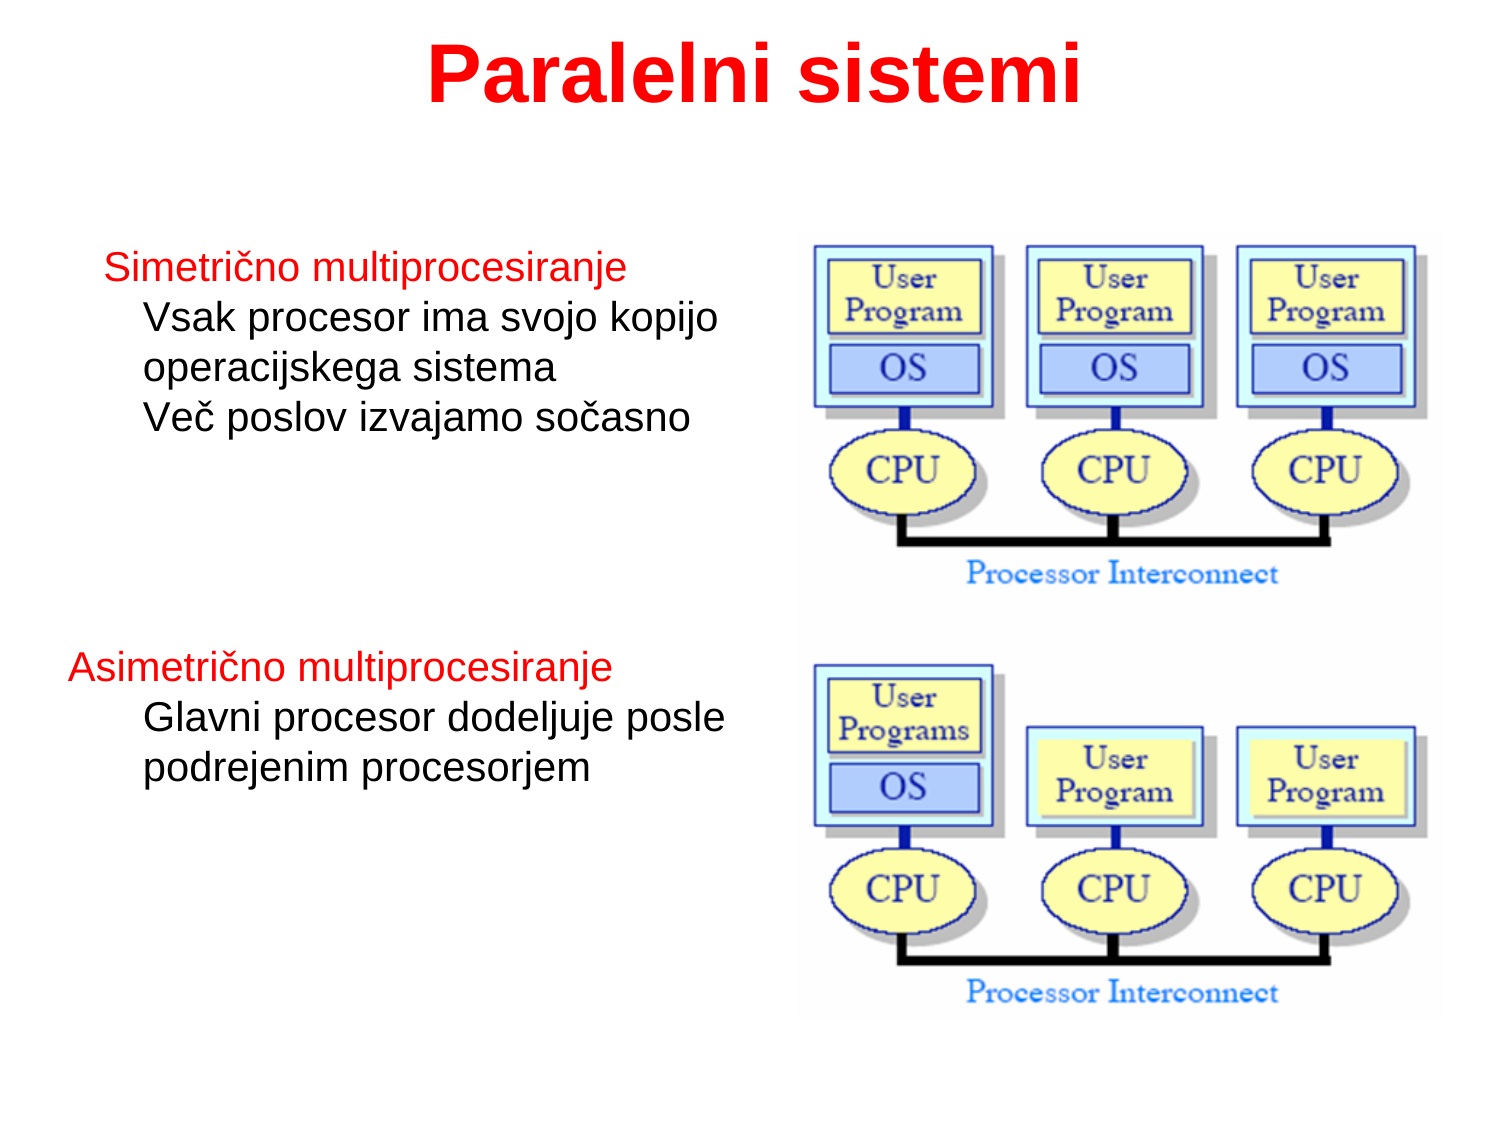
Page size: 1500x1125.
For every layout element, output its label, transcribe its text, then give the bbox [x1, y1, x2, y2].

text_box Simetrično multiprocesiranje Vsak procesor ima svojo kopijo operacijskega sistema Več poslov izvajamo sočasno Asimetrično multiprocesiranje Glavni procesor dodeljuje posle podrejenim procesorjem [53, 231, 762, 798]
picture [797, 219, 1442, 1031]
title Paralelni sistemi [190, 11, 1321, 227]
